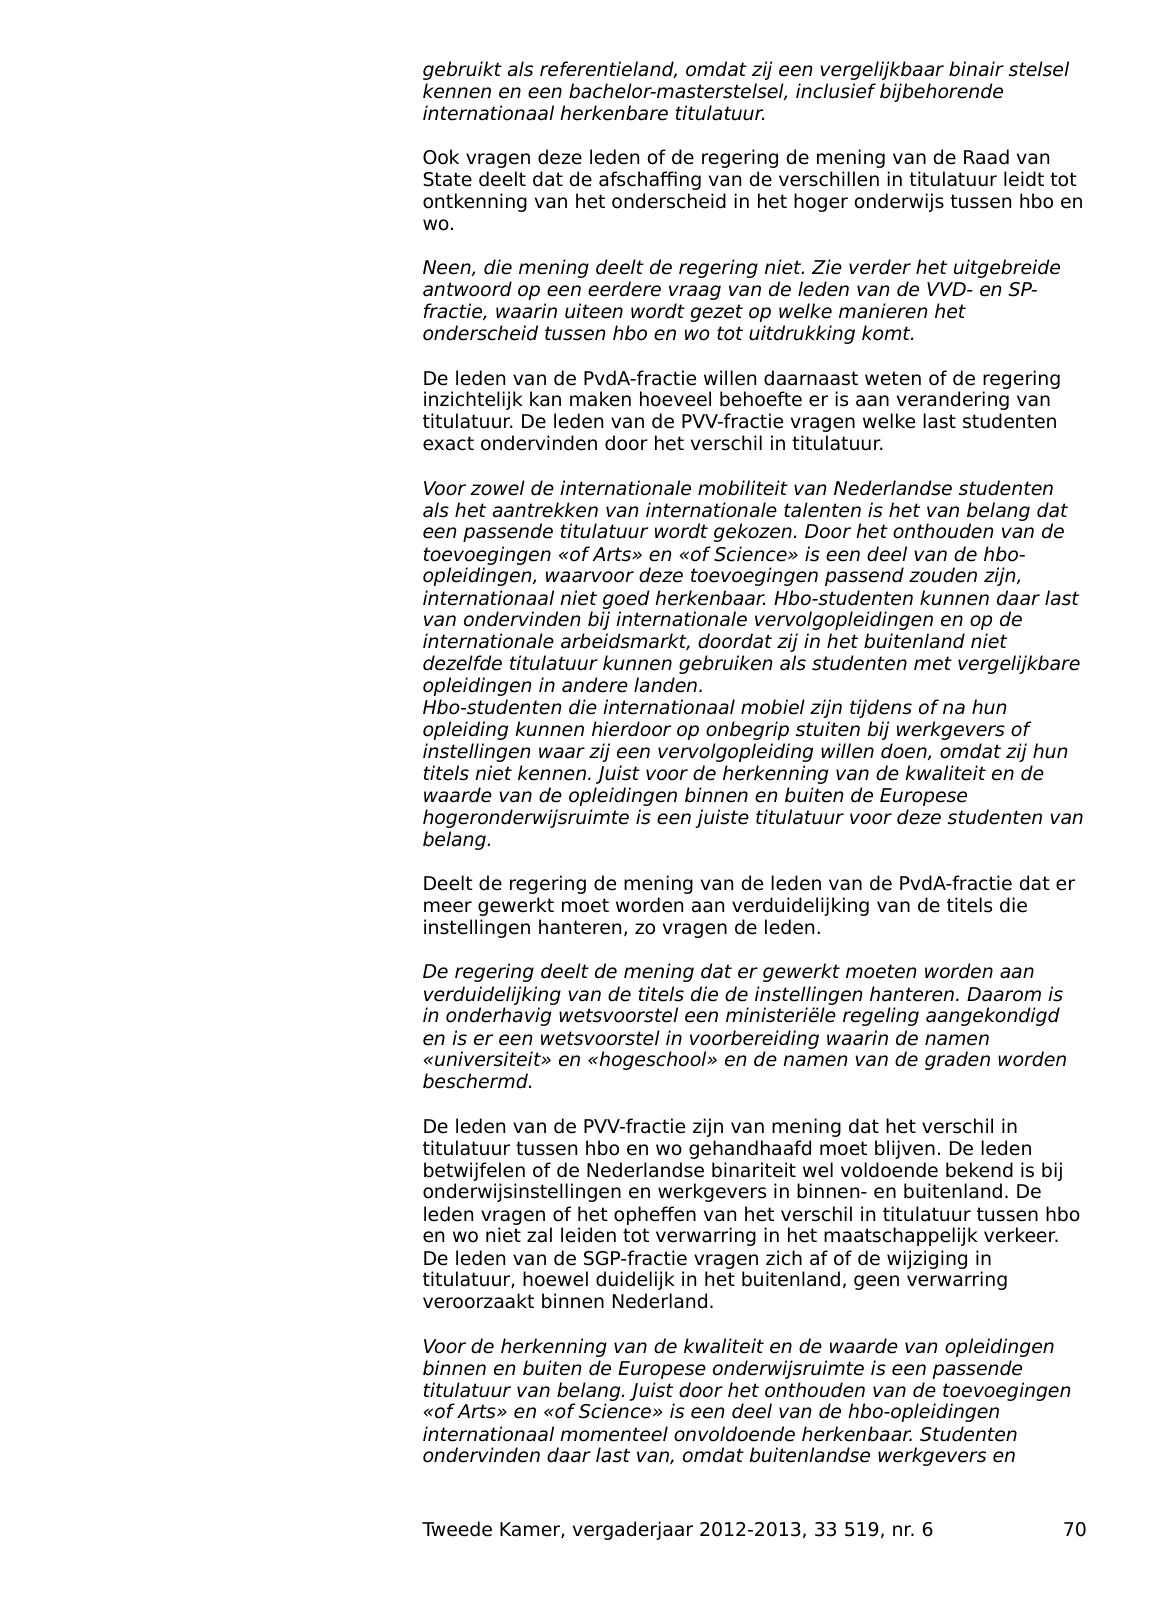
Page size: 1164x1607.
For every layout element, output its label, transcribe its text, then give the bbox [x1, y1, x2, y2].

text Ook vragen deze leden of de regering de mening van de Raad van State deelt dat de afschaffing van de verschillen in titulatuur leidt tot ontkenning van het onderscheid in het hoger onderwijs tussen hbo en wo. [422, 147, 1087, 235]
text De leden van de PVV-fractie zijn van mening dat het verschil in titulatuur tussen hbo en wo gehandhaafd moet blijven. De leden betwijfelen of de Nederlandse binariteit wel voldoende bekend is bij onderwijsinstellingen en werkgevers in binnen- en buitenland. De leden vragen of het opheffen van het verschil in titulatuur tussen hbo en wo niet zal leiden tot verwarring in het maatschappelijk verkeer. De leden van de SGP-fractie vragen zich af of de wijziging in titulatuur, hoewel duidelijk in het buitenland, geen verwarring veroorzaakt binnen Nederland. [422, 1116, 1087, 1313]
text gebruikt als referentieland, omdat zij een vergelijkbaar binair stelsel kennen en een bachelor-masterstelsel, inclusief bijbehorende internationaal herkenbare titulatuur. [422, 59, 1087, 125]
text De regering deelt de mening dat er gewerkt moeten worden aan verduidelijking van de titels die de instellingen hanteren. Daarom is in onderhavig wetsvoorstel een ministeriële regeling aangekondigd en is er een wetsvoorstel in voorbereiding waarin de namen «universiteit» en «hogeschool» en de namen van de graden worden beschermd. [422, 961, 1087, 1093]
text De leden van de PvdA-fractie willen daarnaast weten of de regering inzichtelijk kan maken hoeveel behoefte er is aan verandering van titulatuur. De leden van de PVV-fractie vragen welke last studenten exact ondervinden door het verschil in titulatuur. [422, 367, 1087, 455]
text Deelt de regering de mening van de leden van de PvdA-fractie dat er meer gewerkt moet worden aan verduidelijking van de titels die instellingen hanteren, zo vragen de leden. [422, 873, 1087, 939]
text Voor de herkenning van de kwaliteit en de waarde van opleidingen binnen en buiten de Europese onderwijsruimte is een passende titulatuur van belang. Juist door het onthouden van de toevoegingen «of Arts» en «of Science» is een deel van de hbo-opleidingen internationaal momenteel onvoldoende herkenbaar. Studenten ondervinden daar last van, omdat buitenlandse werkgevers en [422, 1336, 1087, 1467]
text Neen, die mening deelt de regering niet. Zie verder het uitgebreide antwoord op een eerdere vraag van de leden van de VVD- en SP-fractie, waarin uiteen wordt gezet op welke manieren het onderscheid tussen hbo en wo tot uitdrukking komt. [422, 257, 1087, 345]
text Voor zowel de internationale mobiliteit van Nederlandse studenten als het aantrekken van internationale talenten is het van belang dat een passende titulatuur wordt gekozen. Door het onthouden van de toevoegingen «of Arts» en «of Science» is een deel van de hbo-opleidingen, waarvoor deze toevoegingen passend zouden zijn, internationaal niet goed herkenbaar. Hbo-studenten kunnen daar last van ondervinden bij internationale vervolgopleidingen en op de internationale arbeidsmarkt, doordat zij in het buitenland niet dezelfde titulatuur kunnen gebruiken als studenten met vergelijkbare opleidingen in andere landen. [422, 477, 1087, 697]
text Hbo-studenten die internationaal mobiel zijn tijdens of na hun opleiding kunnen hierdoor op onbegrip stuiten bij werkgevers of instellingen waar zij een vervolgopleiding willen doen, omdat zij hun titels niet kennen. Juist voor de herkenning van de kwaliteit en de waarde van de opleidingen binnen en buiten de Europese hogeronderwijsruimte is een juiste titulatuur voor deze studenten van belang. [422, 697, 1087, 851]
